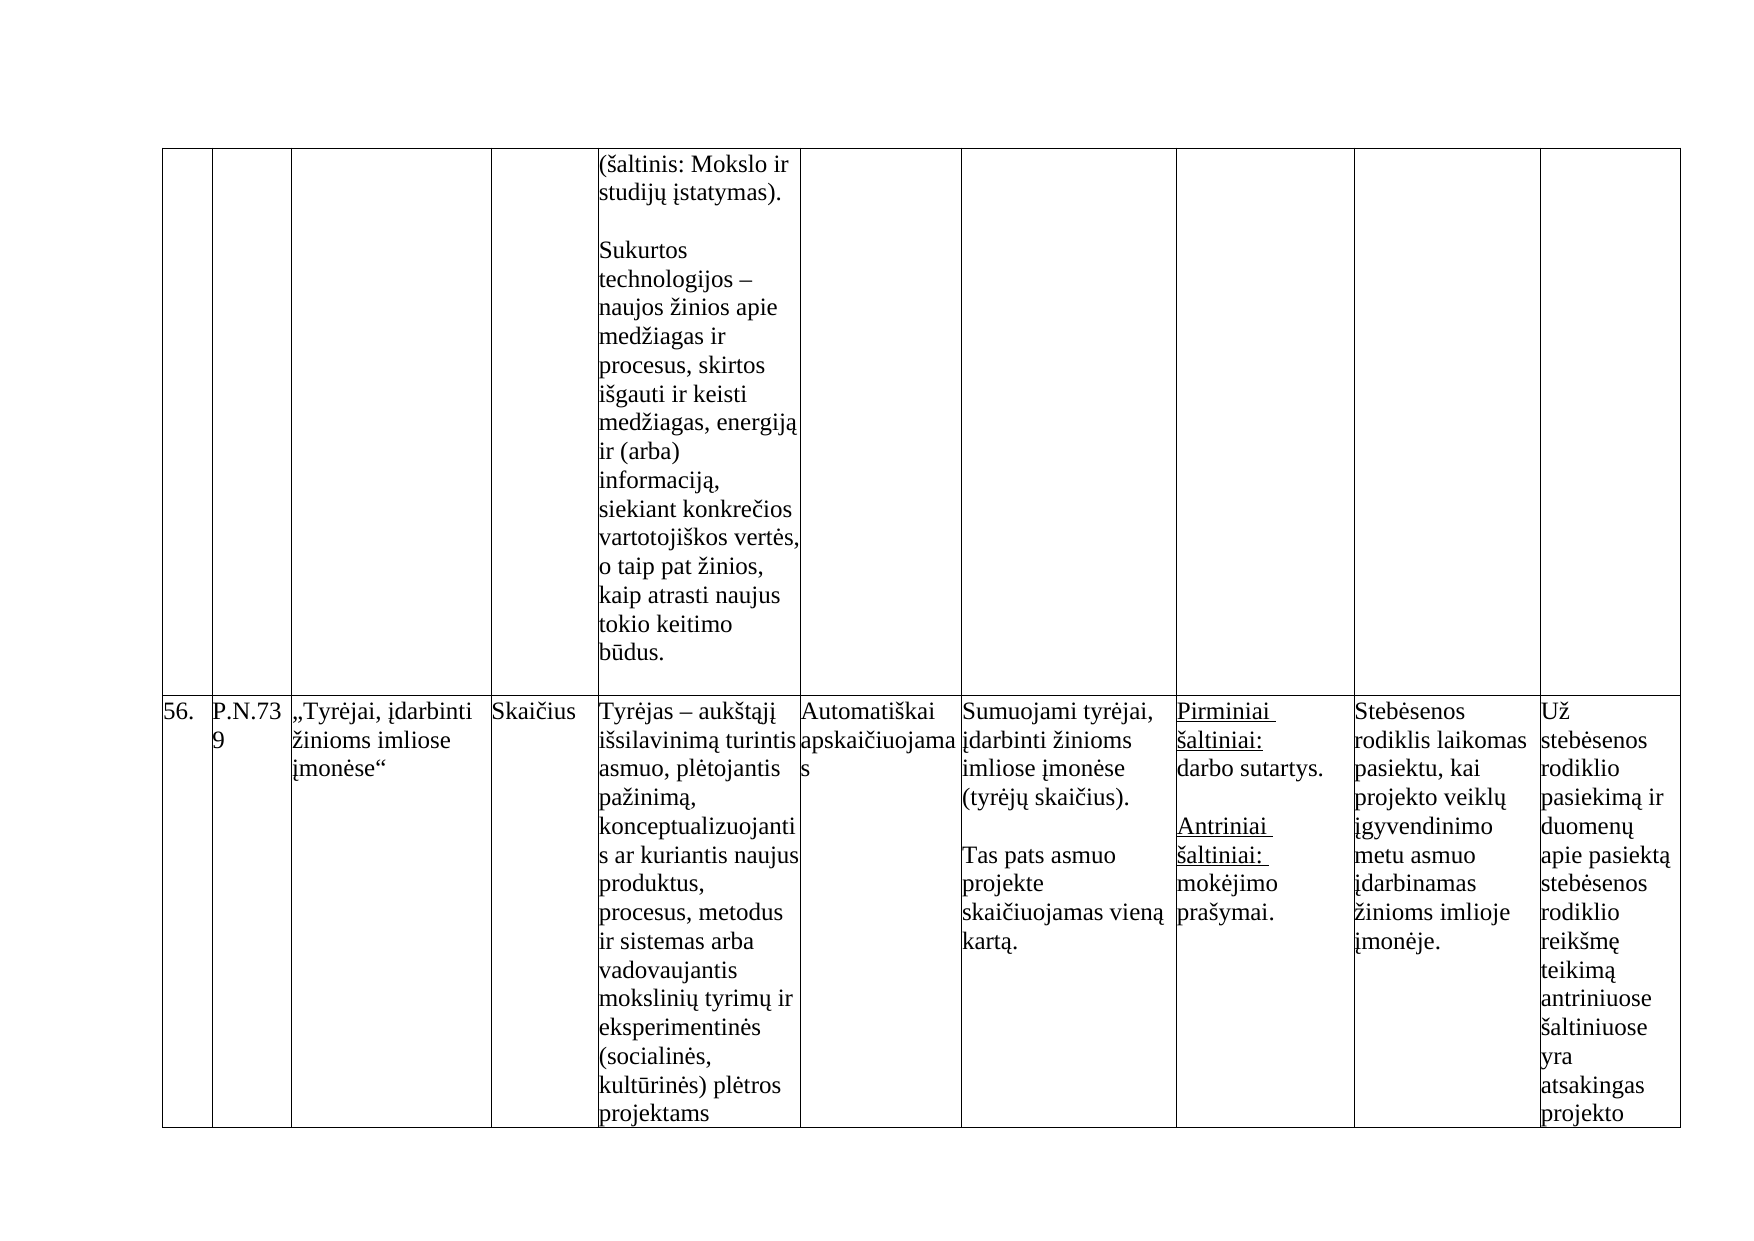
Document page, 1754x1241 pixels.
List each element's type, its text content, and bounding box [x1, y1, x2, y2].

table_cell 56. [163, 696, 212, 1127]
table_cell Sumuojami tyrėjai, įdarbinti žinioms imliose įmonėse (tyrėjų skaičius). Tas pats asmuo projekte skaičiuojamas vieną kartą. [962, 696, 1176, 1127]
table_cell Skaičius [492, 696, 598, 1127]
table_cell Automatiškai apskaičiuojamas [801, 696, 961, 1127]
table_cell [962, 149, 1176, 695]
table_cell Už stebėsenos rodiklio pasiekimą ir duomenų apie pasiektą stebėsenos rodiklio reikšmę teikimą antriniuose šaltiniuose yra atsakingas projekto [1541, 696, 1680, 1127]
table_cell [213, 149, 291, 695]
table_cell [163, 149, 212, 695]
table_cell [1541, 149, 1680, 695]
table_cell [1355, 149, 1540, 695]
table_cell [1177, 149, 1354, 695]
table_cell Tyrėjas – aukštąjį išsilavinimą turintis asmuo, plėtojantis pažinimą, konceptualizuojantis ar kuriantis naujus produktus, procesus, metodus ir sistemas arba vadovaujantis mokslinių tyrimų ir eksperimentinės (socialinės, kultūrinės) plėtros projektams [599, 696, 800, 1127]
table_cell [801, 149, 961, 695]
table_cell „Tyrėjai, įdarbinti žinioms imliose įmonėse“ [292, 696, 491, 1127]
table_cell Stebėsenos rodiklis laikomas pasiektu, kai projekto veiklų įgyvendinimo metu asmuo įdarbinamas žinioms imlioje įmonėje. [1355, 696, 1540, 1127]
table_cell P.N.739 [213, 696, 291, 1127]
table_cell [492, 149, 598, 695]
table_cell Pirminiai šaltiniai: darbo sutartys. Antriniai šaltiniai: mokėjimo prašymai. [1177, 696, 1354, 1127]
table_cell [292, 149, 491, 695]
table_cell (šaltinis: Mokslo ir studijų įstatymas). Sukurtos technologijos – naujos žinios apie medžiagas ir procesus, skirtos išgauti ir keisti medžiagas, energiją ir (arba) informaciją, siekiant konkrečios vartotojiškos vertės, o taip pat žinios, kaip atrasti naujus tokio keitimo būdus. [599, 149, 800, 695]
